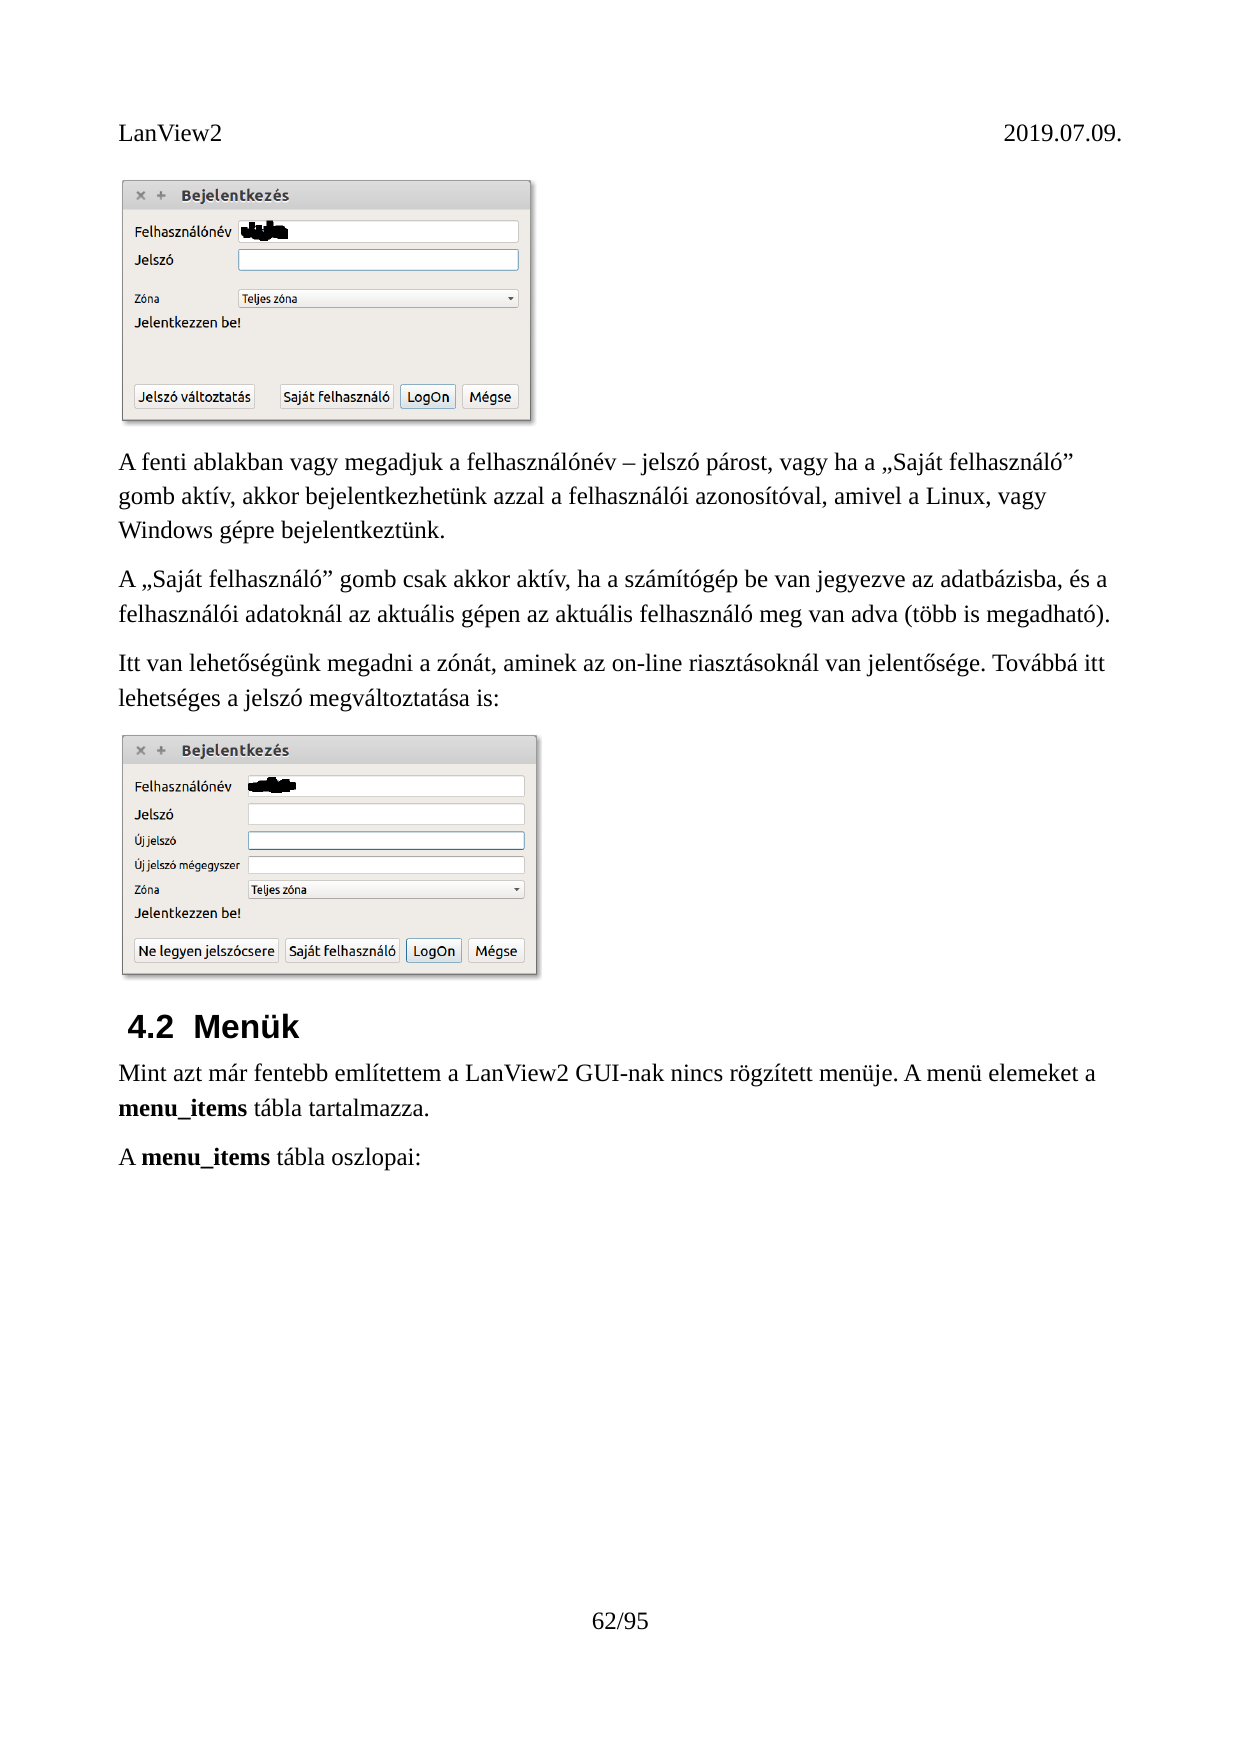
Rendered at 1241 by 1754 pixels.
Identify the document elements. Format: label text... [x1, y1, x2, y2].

subtitle Menük [118, 1007, 1122, 1046]
text A fenti ablakban vagy megadjuk a felhasználónév – jelszó párost, vagy ha a „Saját felhasználó” gomb aktív, akkor bejelentkezhetünk azzal a felhasználói azonosítóval, amivel a Linux, vagy Windows gépre bejelentkeztünk. [118, 447, 1122, 544]
text A menu_items tábla oszlopai: [118, 1142, 1122, 1171]
picture [118, 731, 543, 981]
picture [118, 177, 537, 427]
text Itt van lehetőségünk megadni a zónát, aminek az on-line riasztásoknál van jelentősége. Továbbá itt lehetséges a jelszó megváltoztatása is: [118, 648, 1122, 711]
text A „Saját felhasználó” gomb csak akkor aktív, ha a számítógép be van jegyezve az adatbázisba, és a felhasználói adatoknál az aktuális gépen az aktuális felhasználó meg van adva (több is megadható). [118, 564, 1122, 628]
text [537, 177, 1122, 426]
text Mint azt már fentebb említettem a LanView2 GUI-nak nincs rögzített menüje. A menü elemeket a menu_items tábla tartalmazza. [118, 1058, 1122, 1122]
